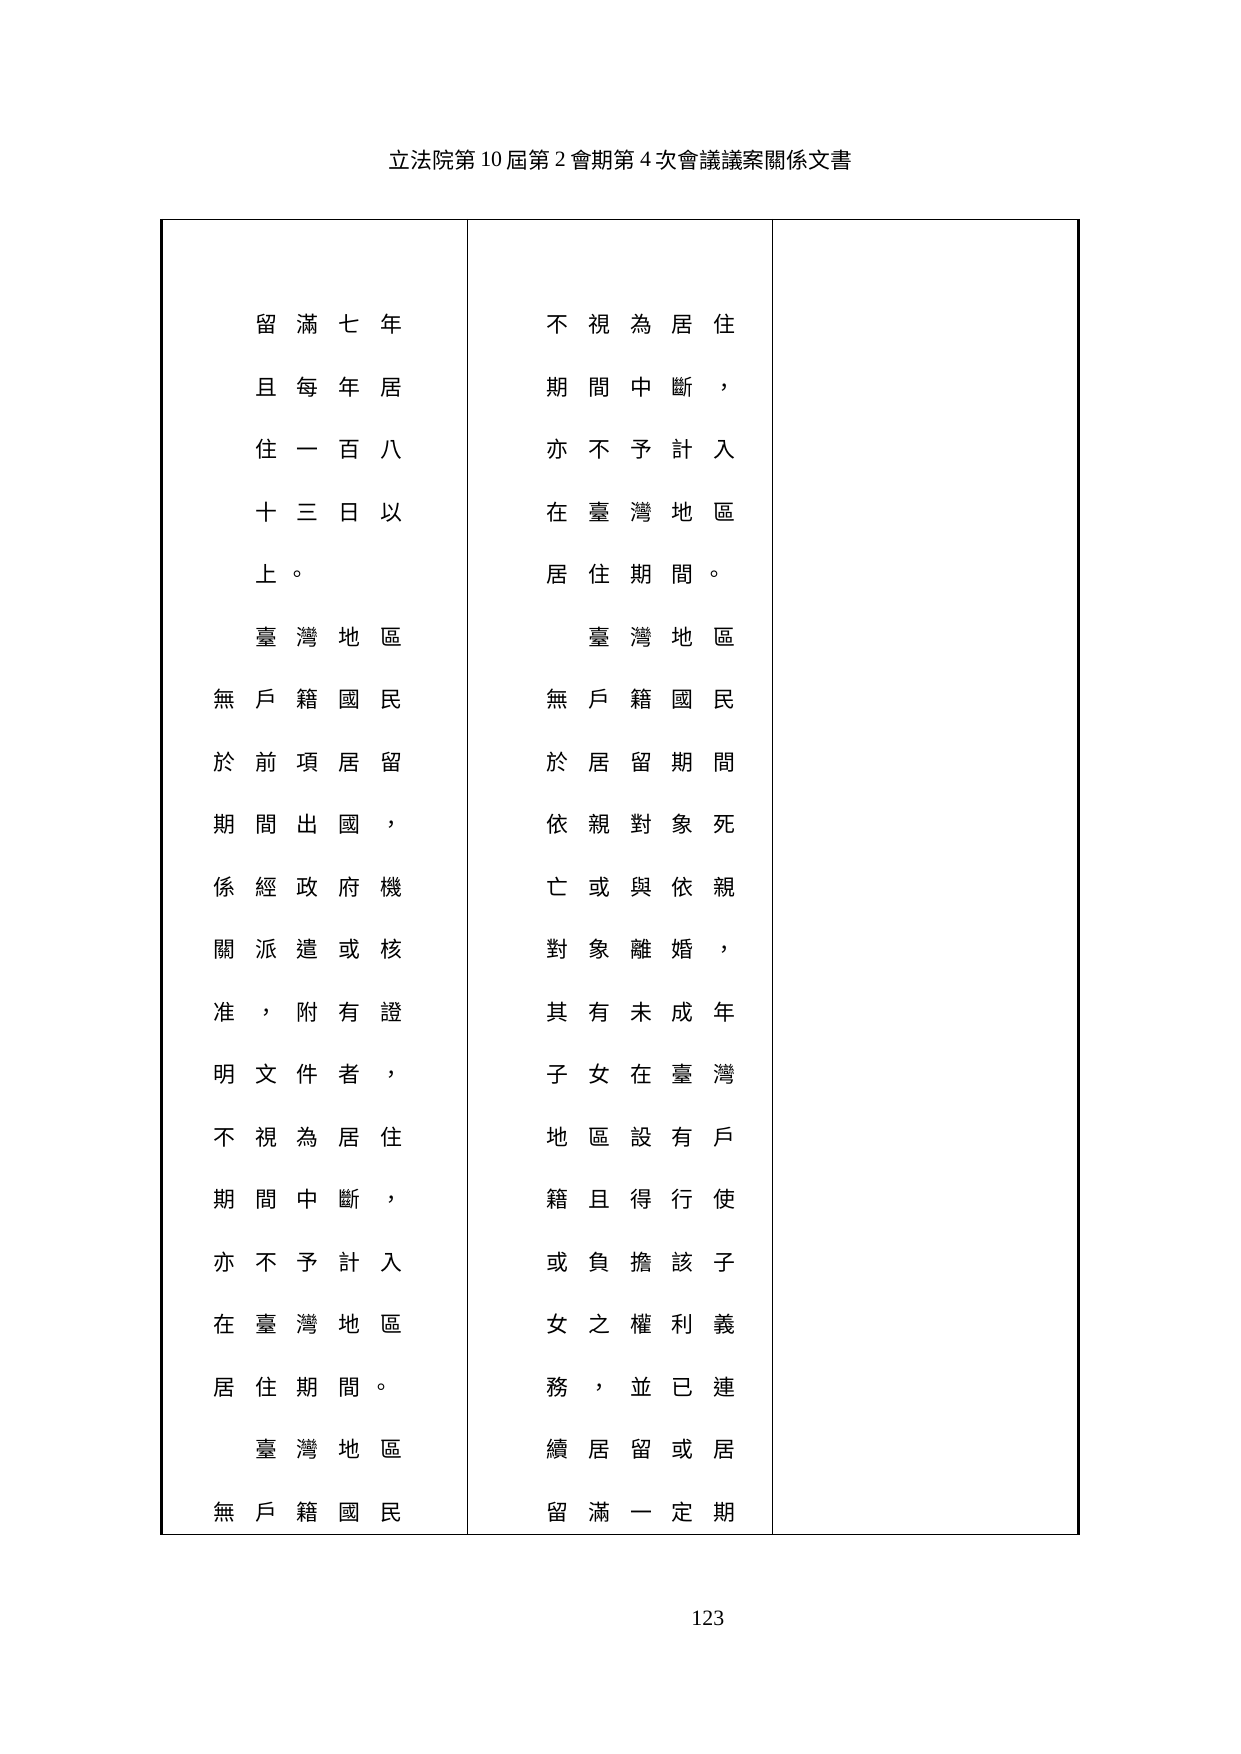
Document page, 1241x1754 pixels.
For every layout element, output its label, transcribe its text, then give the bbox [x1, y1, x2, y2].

table_cell 不視為居住期間中斷，亦不予計入在臺灣地區居住期間。 臺灣地區無戶籍國民於居留期間依親對象死亡或與依親對象離婚，其有未成年子女在臺灣地區設有戶籍且得行使或負擔該子女之權利義務，並已連續居留或居留滿一定期 [468, 220, 772, 1534]
table_cell [773, 220, 1077, 1534]
table_cell 留滿七年且每年居住一百八十三日以上。 臺灣地區無戶籍國民於前項居留期間出國，係經政府機關派遣或核准，附有證明文件者，不視為居住期間中斷，亦不予計入在臺灣地區居住期間。 臺灣地區無戶籍國民 [163, 220, 467, 1534]
